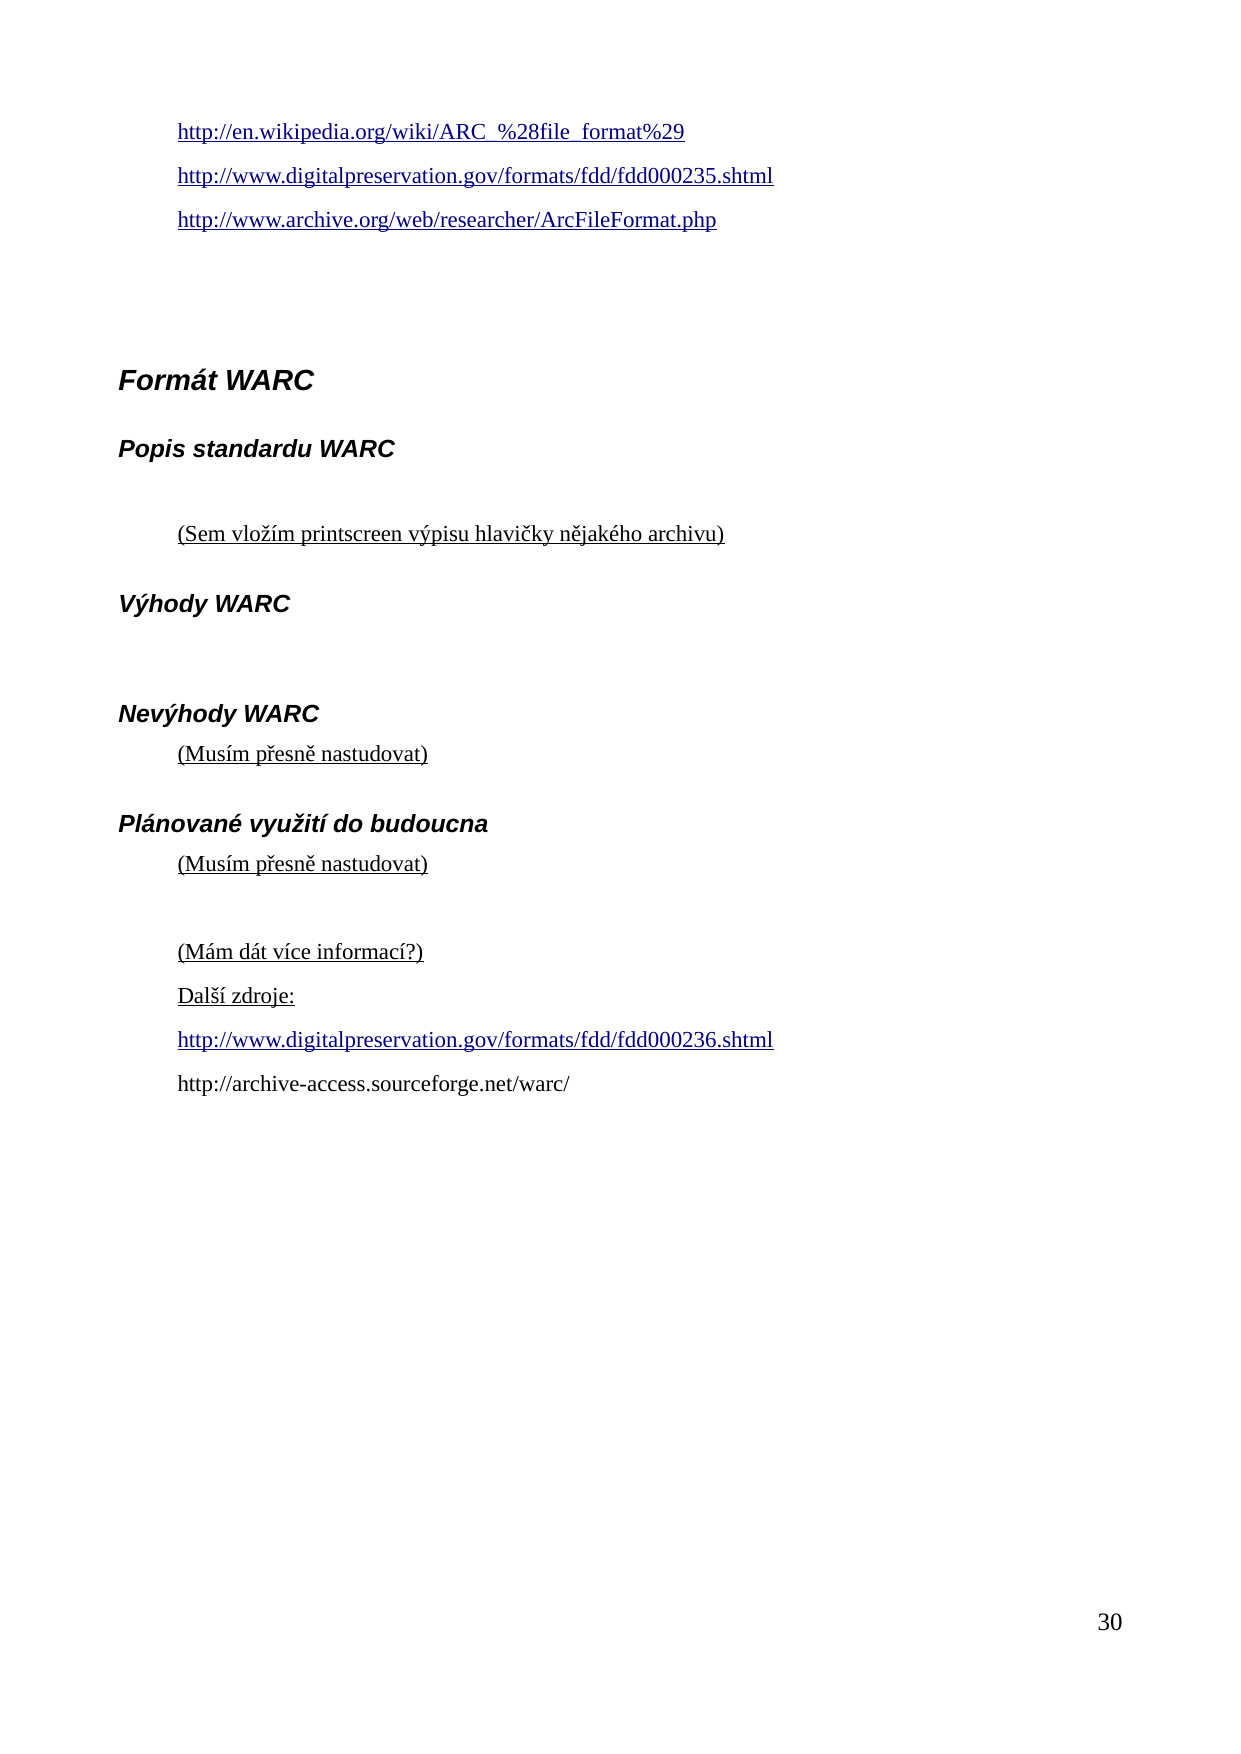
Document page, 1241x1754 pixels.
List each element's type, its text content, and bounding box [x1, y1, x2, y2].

text (Sem vložím printscreen výpisu hlavičky nějakého archivu) [118, 519, 1122, 546]
text http://www.digitalpreservation.gov/formats/fdd/fdd000235.shtml [118, 162, 1122, 188]
text Další zdroje: [118, 982, 1122, 1008]
text http://www.archive.org/web/researcher/ArcFileFormat.php [118, 206, 1122, 233]
text http://archive-access.sourceforge.net/warc/ [118, 1070, 1122, 1097]
subtitle Výhody WARC [118, 589, 1122, 617]
text (Mám dát více informací?) [118, 938, 1122, 964]
subtitle Formát WARC [118, 363, 1122, 397]
subtitle Nevýhody WARC [118, 699, 1122, 727]
text (Musím přesně nastudovat) [118, 740, 1122, 766]
text http://en.wikipedia.org/wiki/ARC_%28file_format%29 [118, 118, 1122, 144]
text http://www.digitalpreservation.gov/formats/fdd/fdd000236.shtml [118, 1026, 1122, 1052]
subtitle Plánované využití do budoucna [118, 809, 1122, 837]
subtitle Popis standardu WARC [118, 434, 1122, 463]
text (Musím přesně nastudovat) [118, 850, 1122, 876]
